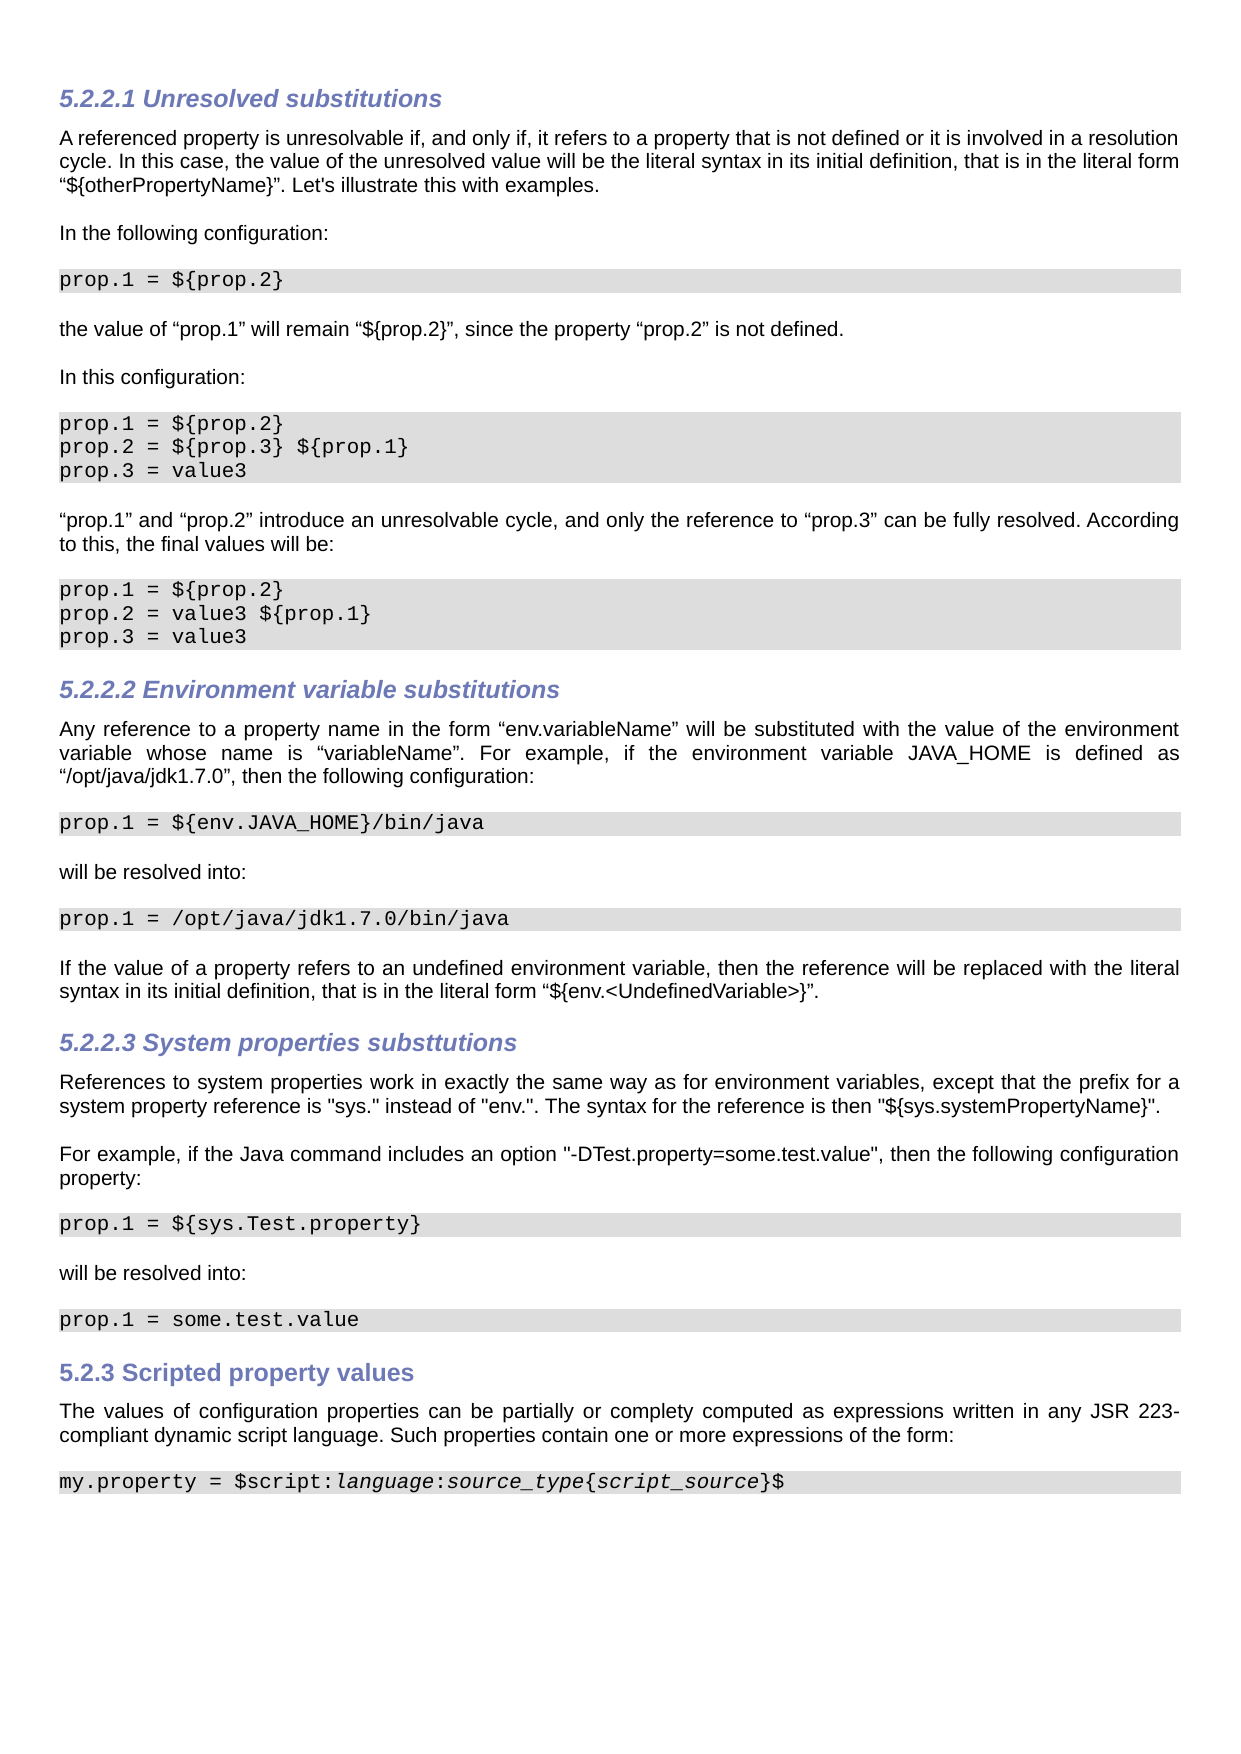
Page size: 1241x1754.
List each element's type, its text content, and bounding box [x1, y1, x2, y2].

text If the value of a property refers to an undefined environment variable, then the reference will be replaced with the literal syntax in its initial definition, that is in the literal form “${env.<UndefinedVariable>}”. [59, 955, 1181, 1003]
text the value of “prop.1” will remain “${prop.2}”, since the property “prop.2” is not defined. [59, 317, 1181, 341]
subtitle Environment variable substitutions [59, 675, 1181, 704]
text prop.1 = some.test.value [59, 1309, 1181, 1332]
text prop.2 = ${prop.3} ${prop.1} [59, 436, 1181, 460]
text For example, if the Java command includes an option "-DTest.property=some.test.value", then the following configuration property: [59, 1141, 1181, 1189]
text prop.1 = /opt/java/jdk1.7.0/bin/java [59, 908, 1181, 931]
text prop.3 = value3 [59, 627, 1181, 650]
text A referenced property is unresolvable if, and only if, it refers to a property that is not defined or it is involved in a resolution cycle. In this case, the value of the unresolved value will be the literal syntax in its initial definition, that is in the literal form “${otherPropertyName}”. Let's illustrate this with examples. [59, 125, 1181, 197]
text prop.1 = ${sys.Test.property} [59, 1213, 1181, 1237]
text In this configuration: [59, 364, 1181, 388]
text prop.1 = ${prop.2} [59, 579, 1181, 603]
text my.property = $script:language:source_type{script_source}$ [59, 1471, 1181, 1494]
subtitle Unresolved substitutions [59, 84, 1181, 113]
text will be resolved into: [59, 860, 1181, 884]
text prop.3 = value3 [59, 460, 1181, 483]
text Any reference to a property name in the form “env.variableName” will be substituted with the value of the environment variable whose name is “variableName”. For example, if the environment variable JAVA_HOME is defined as “/opt/java/jdk1.7.0”, then the following configuration: [59, 716, 1181, 788]
subtitle System properties substtutions [59, 1028, 1181, 1057]
text prop.1 = ${prop.2} [59, 269, 1181, 293]
subtitle Scripted property values [59, 1357, 1181, 1386]
text prop.2 = value3 ${prop.1} [59, 603, 1181, 627]
text prop.1 = ${env.JAVA_HOME}/bin/java [59, 812, 1181, 836]
text will be resolved into: [59, 1261, 1181, 1285]
text prop.1 = ${prop.2} [59, 412, 1181, 436]
text In the following configuration: [59, 221, 1181, 245]
text “prop.1” and “prop.2” introduce an unresolvable cycle, and only the reference to “prop.3” can be fully resolved. According to this, the final values will be: [59, 507, 1181, 555]
text The values of configuration properties can be partially or complety computed as expressions written in any JSR 223-compliant dynamic script language. Such properties contain one or more expressions of the form: [59, 1399, 1181, 1447]
text References to system properties work in exactly the same way as for environment variables, except that the prefix for a system property reference is "sys." instead of "env.". The syntax for the reference is then "${sys.systemPropertyName}". [59, 1069, 1181, 1117]
